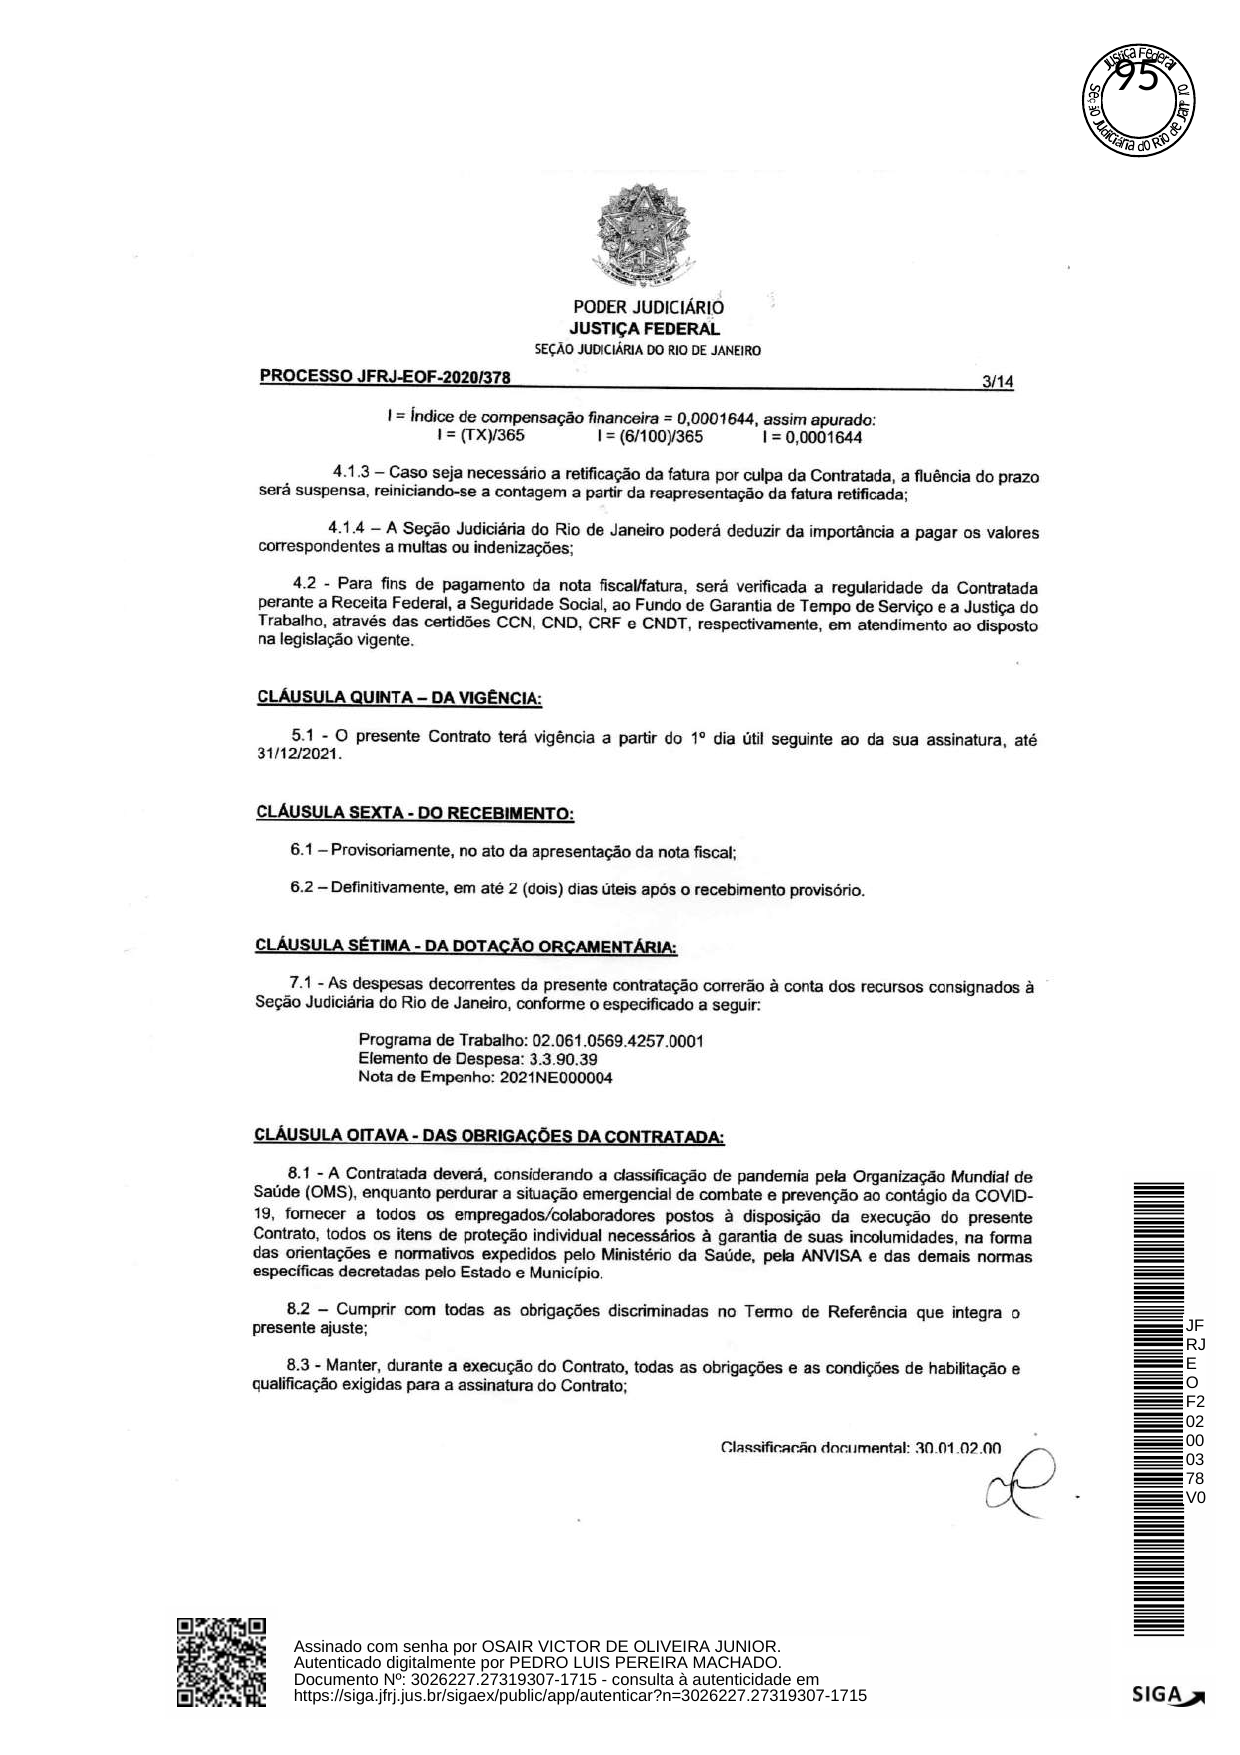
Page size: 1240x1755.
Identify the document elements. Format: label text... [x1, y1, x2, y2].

text JFRJEOF202000378V01 [1186, 1316, 1206, 1504]
text ç [1088, 98, 1099, 106]
text e [1179, 97, 1193, 105]
